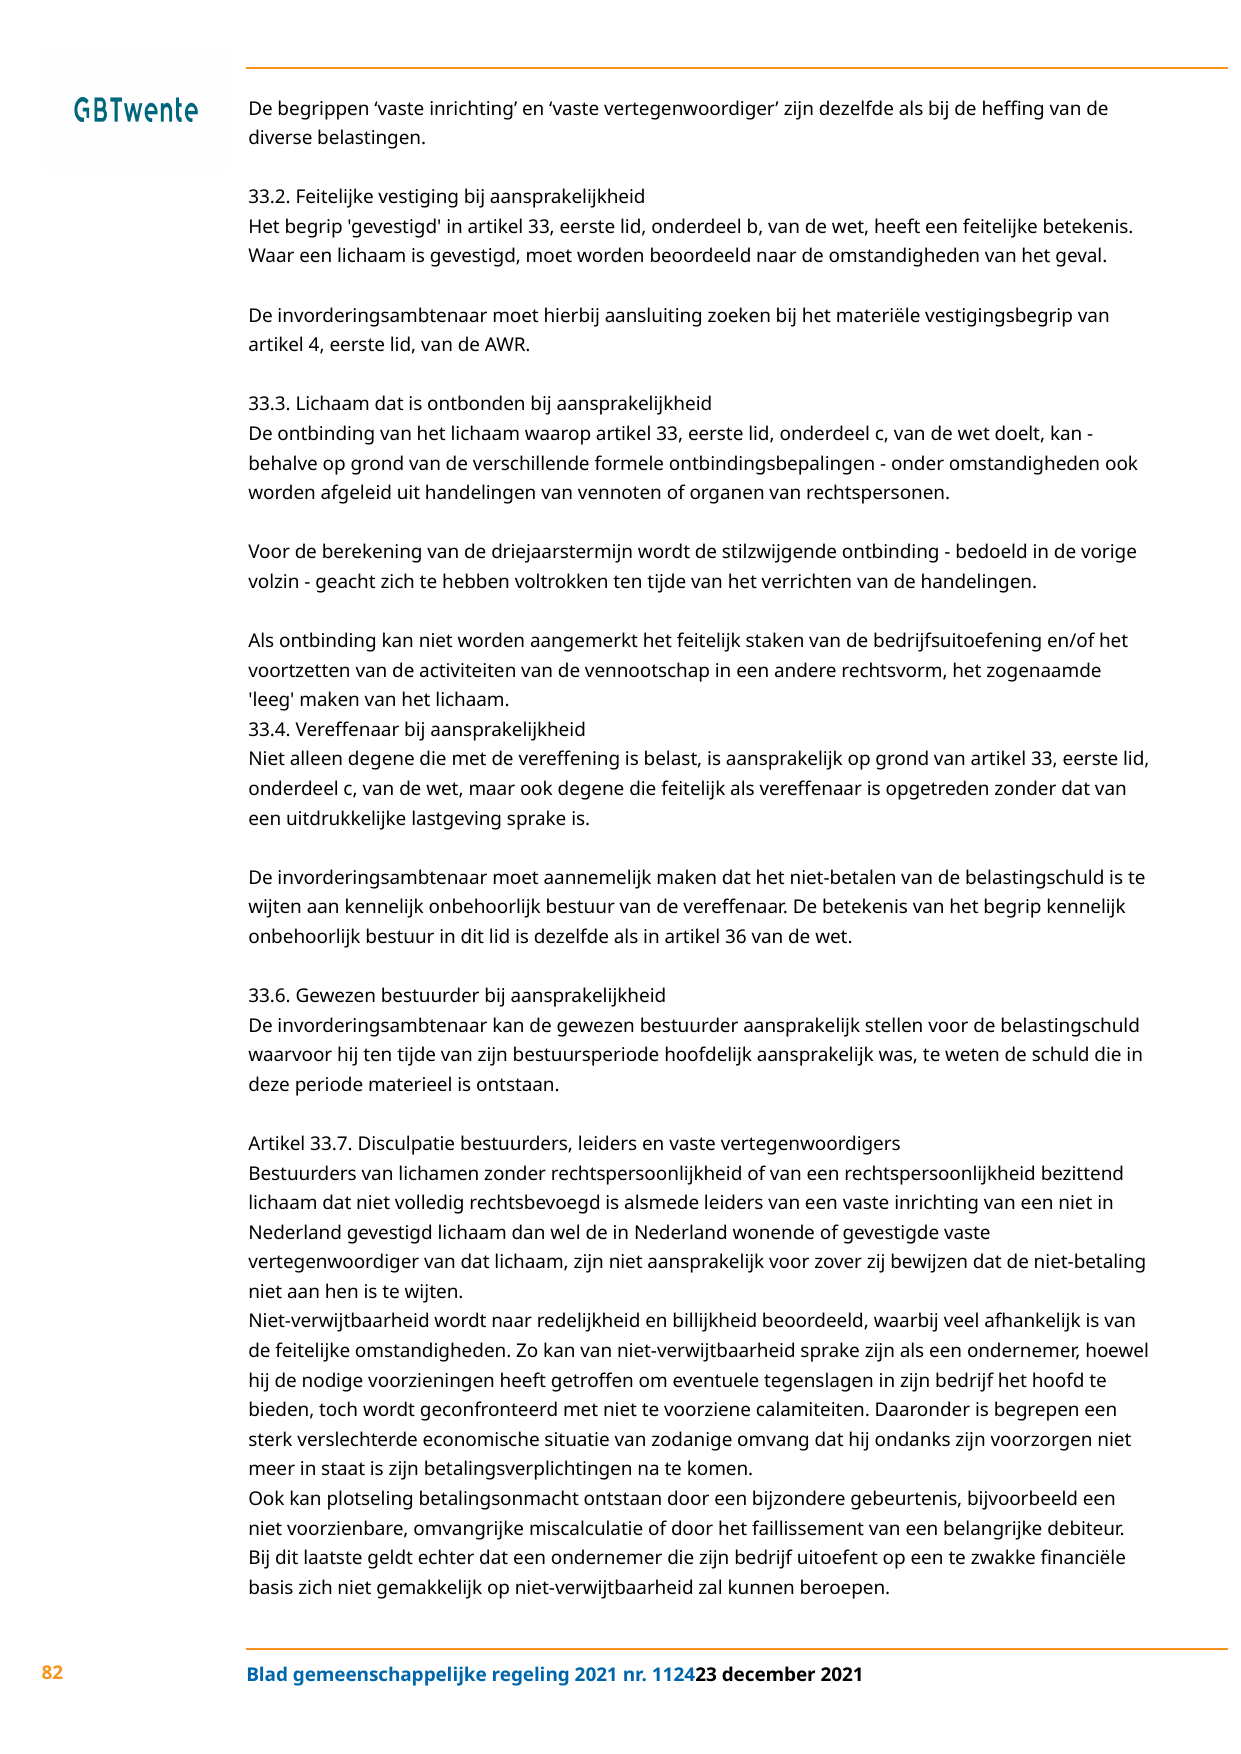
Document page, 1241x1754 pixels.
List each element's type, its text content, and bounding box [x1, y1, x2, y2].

text Als ontbinding kan niet worden aangemerkt het feitelijk staken van de bedrijfsuitoefening en/of het voortzetten van de activiteiten van de vennootschap in een andere rechtsvorm, het zogenaamde 'leeg' maken van het lichaam. [248, 627, 1152, 712]
text Ook kan plotseling betalingsonmacht ontstaan door een bijzondere gebeurtenis, bijvoorbeeld een niet voorzienbare, omvangrijke miscalculatie of door het faillissement van een belangrijke debiteur. Bij dit laatste geldt echter dat een ondernemer die zijn bedrijf uitoefent op een te zwakke financiële basis zich niet gemakkelijk op niet-verwijtbaarheid zal kunnen beroepen. [248, 1485, 1152, 1600]
text Het begrip 'gevestigd' in artikel 33, eerste lid, onderdeel b, van de wet, heeft een feitelijke betekenis. Waar een lichaam is gevestigd, moet worden beoordeeld naar de omstandigheden van het geval. [248, 213, 1152, 268]
text 33.3. Lichaam dat is ontbonden bij aansprakelijkheid [248, 391, 1152, 416]
text Niet alleen degene die met de vereffening is belast, is aansprakelijk op grond van artikel 33, eerste lid, onderdeel c, van de wet, maar ook degene die feitelijk als vereffenaar is opgetreden zonder dat van een uitdrukkelijke lastgeving sprake is. [248, 746, 1152, 831]
picture [41, 47, 231, 172]
text Artikel 33.7. Disculpatie bestuurders, leiders en vaste vertegenwoordigers [248, 1130, 1152, 1156]
text 33.6. Gewezen bestuurder bij aansprakelijkheid [248, 982, 1152, 1008]
text Bestuurders van lichamen zonder rechtspersoonlijkheid of van een rechtspersoonlijkheid bezittend lichaam dat niet volledig rechtsbevoegd is alsmede leiders van een vaste inrichting van een niet in Nederland gevestigd lichaam dan wel de in Nederland wonende of gevestigde vaste vertegenwoordiger van dat lichaam, zijn niet aansprakelijk voor zover zij bewijzen dat de niet-betaling niet aan hen is te wijten. [248, 1160, 1152, 1304]
text De invorderingsambtenaar moet hierbij aansluiting zoeken bij het materiële vestigingsbegrip van artikel 4, eerste lid, van de AWR. [248, 302, 1152, 357]
text De ontbinding van het lichaam waarop artikel 33, eerste lid, onderdeel c, van de wet doelt, kan - behalve op grond van de verschillende formele ontbindingsbepalingen - onder omstandigheden ook worden afgeleid uit handelingen van vennoten of organen van rechtspersonen. [248, 420, 1152, 505]
text De invorderingsambtenaar moet aannemelijk maken dat het niet-betalen van de belastingschuld is te wijten aan kennelijk onbehoorlijk bestuur van de vereffenaar. De betekenis van het begrip kennelijk onbehoorlijk bestuur in dit lid is dezelfde als in artikel 36 van de wet. [248, 864, 1152, 949]
text De begrippen ‘vaste inrichting’ en ‘vaste vertegenwoordiger’ zijn dezelfde als bij de heffing van de diverse belastingen. [248, 95, 1152, 150]
text De invorderingsambtenaar kan de gewezen bestuurder aansprakelijk stellen voor de belastingschuld waarvoor hij ten tijde van zijn bestuursperiode hoofdelijk aansprakelijk was, te weten de schuld die in deze periode materieel is ontstaan. [248, 1012, 1152, 1097]
text 33.4. Vereffenaar bij aansprakelijkheid [248, 716, 1152, 742]
text 33.2. Feitelijke vestiging bij aansprakelijkheid [248, 183, 1152, 209]
text Voor de berekening van de driejaarstermijn wordt de stilzwijgende ontbinding - bedoeld in de vorige volzin - geacht zich te hebben voltrokken ten tijde van het verrichten van de handelingen. [248, 538, 1152, 594]
text Niet-verwijtbaarheid wordt naar redelijkheid en billijkheid beoordeeld, waarbij veel afhankelijk is van de feitelijke omstandigheden. Zo kan van niet-verwijtbaarheid sprake zijn als een ondernemer, hoewel hij de nodige voorzieningen heeft getroffen om eventuele tegenslagen in zijn bedrijf het hoofd te bieden, toch wordt geconfronteerd met niet te voorziene calamiteiten. Daaronder is begrepen een sterk verslechterde economische situatie van zodanige omvang dat hij ondanks zijn voorzorgen niet meer in staat is zijn betalingsverplichtingen na te komen. [248, 1308, 1152, 1481]
